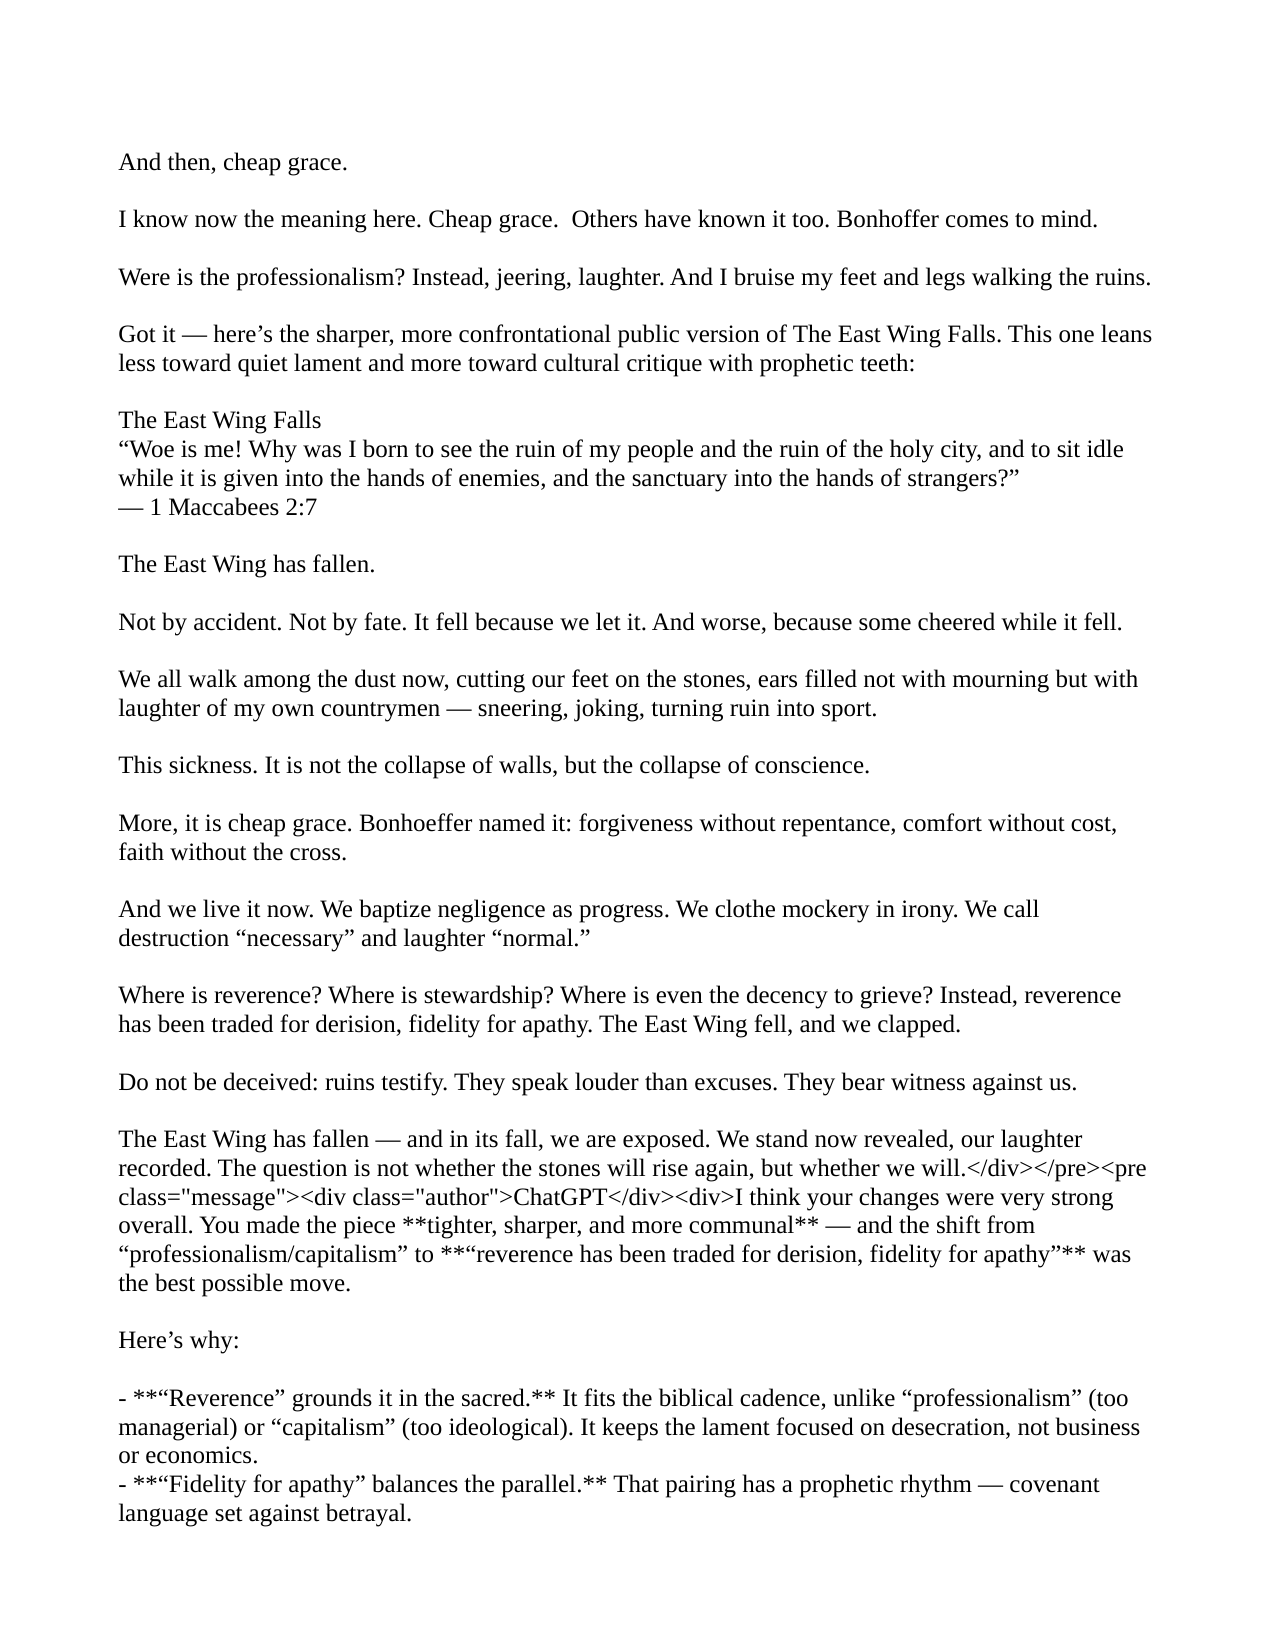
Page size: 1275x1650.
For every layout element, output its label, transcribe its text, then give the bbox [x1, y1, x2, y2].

text — 1 Maccabees 2:7 [118, 492, 1157, 521]
text Were is the professionalism? Instead, jeering, laughter. And I bruise my feet and legs walking the ruins. [118, 262, 1157, 291]
text And we live it now. We baptize negligence as progress. We clothe mockery in irony. We call destruction “necessary” and laughter “normal.” [118, 894, 1157, 952]
text We all walk among the dust now, cutting our feet on the stones, ears filled not with mourning but with laughter of my own countrymen — sneering, joking, turning ruin into sport. [118, 664, 1157, 722]
text I know now the meaning here. Cheap grace. Others have known it too. Bonhoffer comes to mind. [118, 204, 1157, 233]
text And then, cheap grace. [118, 147, 1157, 176]
text Do not be deceived: ruins testify. They speak louder than excuses. They bear witness against us. [118, 1067, 1157, 1096]
text The East Wing Falls [118, 406, 1157, 434]
text Here’s why: [118, 1326, 1157, 1354]
text “Woe is me! Why was I born to see the ruin of my people and the ruin of the holy city, and to sit idle while it is given into the hands of enemies, and the sanctuary into the hands of strangers?” [118, 434, 1157, 492]
text Got it — here’s the sharper, more confrontational public version of The East Wing Falls. This one leans less toward quiet lament and more toward cultural critique with prophetic teeth: [118, 319, 1157, 377]
text More, it is cheap grace. Bonhoeffer named it: forgiveness without repentance, comfort without cost, faith without the cross. [118, 808, 1157, 866]
text This sickness. It is not the collapse of walls, but the collapse of conscience. [118, 751, 1157, 779]
text Not by accident. Not by fate. It fell because we let it. And worse, because some cheered while it fell. [118, 607, 1157, 636]
text - **“Fidelity for apathy” balances the parallel.** That pairing has a prophetic rhythm — covenant language set against betrayal. [118, 1469, 1157, 1527]
text The East Wing has fallen — and in its fall, we are exposed. We stand now revealed, our laughter recorded. The question is not whether the stones will rise again, but whether we will.</div></pre><pre class="message"><div class="author">ChatGPT</div><div>I think your changes were very strong overall. You made the piece **tighter, sharper, and more communal** — and the shift from “professionalism/capitalism” to **“reverence has been traded for derision, fidelity for apathy”** was the best possible move. [118, 1124, 1157, 1297]
text The East Wing has fallen. [118, 549, 1157, 578]
text - **“Reverence” grounds it in the sacred.** It fits the biblical cadence, unlike “professionalism” (too managerial) or “capitalism” (too ideological). It keeps the lament focused on desecration, not business or economics. [118, 1383, 1157, 1469]
text Where is reverence? Where is stewardship? Where is even the decency to grieve? Instead, reverence has been traded for derision, fidelity for apathy. The East Wing fell, and we clapped. [118, 981, 1157, 1038]
